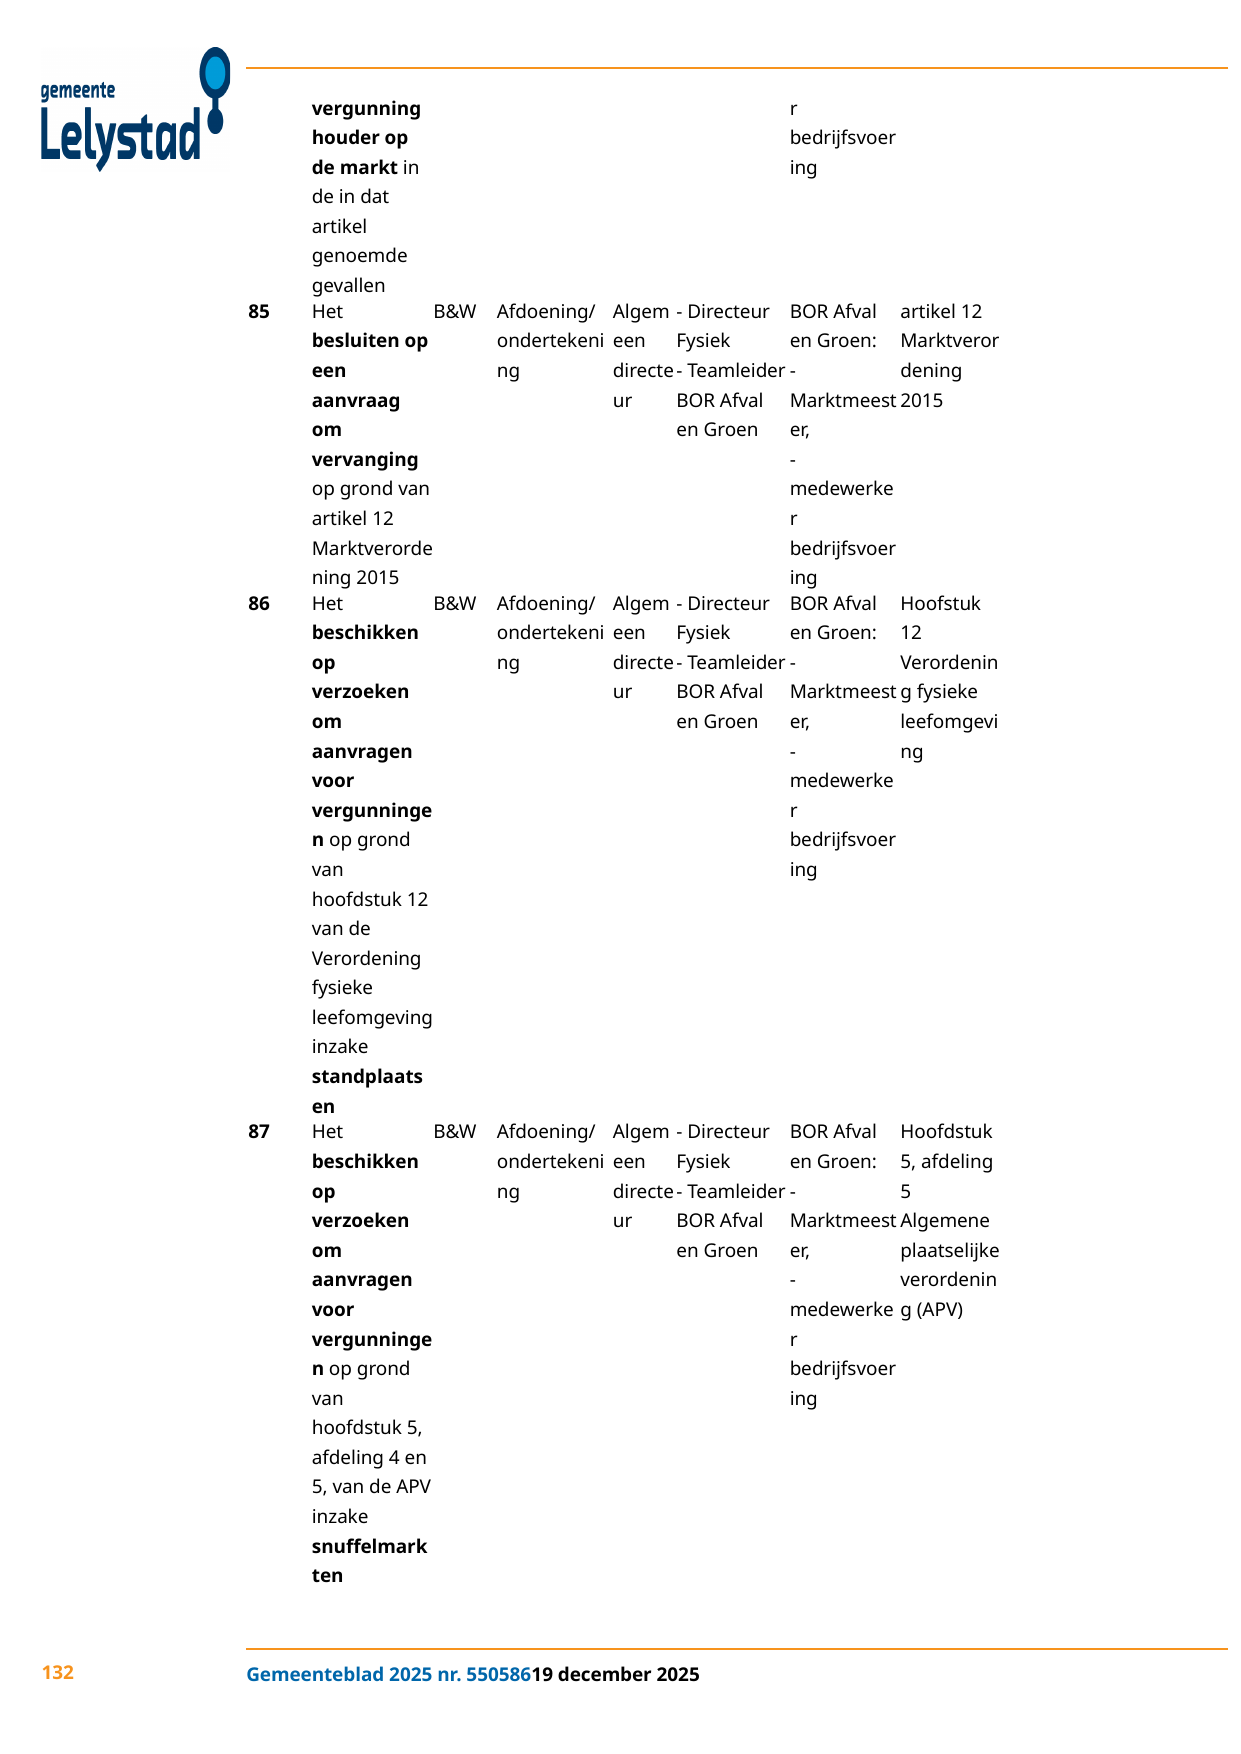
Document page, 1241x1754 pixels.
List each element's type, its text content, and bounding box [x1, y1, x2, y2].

table_cell BOR Afval en Groen: - Marktmeester, - medewerker bedrijfsvoering [790, 590, 900, 1119]
table_cell BOR Afval en Groen: - Marktmeester, - medewerker bedrijfsvoering [790, 1119, 900, 1588]
table_cell Afdoening/ondertekening [497, 298, 613, 590]
table_cell Het besluiten op een aanvraag om vervanging op grond van artikel 12 Marktverordening 2015 [312, 298, 433, 590]
picture [41, 47, 231, 172]
table_cell artikel 12 Marktverordening 2015 [900, 298, 999, 590]
table_cell [900, 95, 999, 298]
table_cell - Directeur Fysiek - Teamleider BOR Afval en Groen [676, 1119, 789, 1588]
table_cell Hoofstuk 12 Verordening fysieke leefomgeving [900, 590, 999, 1119]
table_cell [1000, 590, 1152, 1119]
table_cell 86 [248, 590, 312, 1119]
table_cell 85 [248, 298, 312, 590]
table_cell B&W [433, 1119, 497, 1588]
table_cell Afdoening/ondertekening [497, 1119, 613, 1588]
table_cell vergunninghouder op de markt in de in dat artikel genoemde gevallen [312, 95, 433, 298]
table_cell 87 [248, 1119, 312, 1588]
table_cell Het beschikken op verzoeken om aanvragen voor vergunningen op grond van hoofdstuk 12 van de Verordening fysieke leefomgeving inzake standplaatsen [312, 590, 433, 1119]
table_cell B&W [433, 590, 497, 1119]
table_cell B&W [433, 298, 497, 590]
table_cell [433, 95, 497, 298]
table_cell [676, 95, 789, 298]
table_cell - Directeur Fysiek - Teamleider BOR Afval en Groen [676, 590, 789, 1119]
table_cell [1000, 1119, 1152, 1588]
table_cell BOR Afval en Groen: - Marktmeester, - medewerker bedrijfsvoering [790, 298, 900, 590]
table_cell [497, 95, 613, 298]
table_cell [1000, 95, 1152, 298]
table_cell [1000, 298, 1152, 590]
table_cell - Directeur Fysiek - Teamleider BOR Afval en Groen [676, 298, 789, 590]
table_cell Hoofdstuk 5, afdeling 5 Algemene plaatselijke verordening (APV) [900, 1119, 999, 1588]
table_cell Algemeen directeur [613, 1119, 676, 1588]
table_cell [248, 95, 312, 298]
table_cell Algemeen directeur [613, 298, 676, 590]
table_cell Het beschikken op verzoeken om aanvragen voor vergunningen op grond van hoofdstuk 5, afdeling 4 en 5, van de APV inzake snuffelmarkten [312, 1119, 433, 1588]
table_cell Algemeen directeur [613, 590, 676, 1119]
table_cell r bedrijfsvoering [790, 95, 900, 298]
table_cell [613, 95, 676, 298]
table_cell Afdoening/ondertekening [497, 590, 613, 1119]
